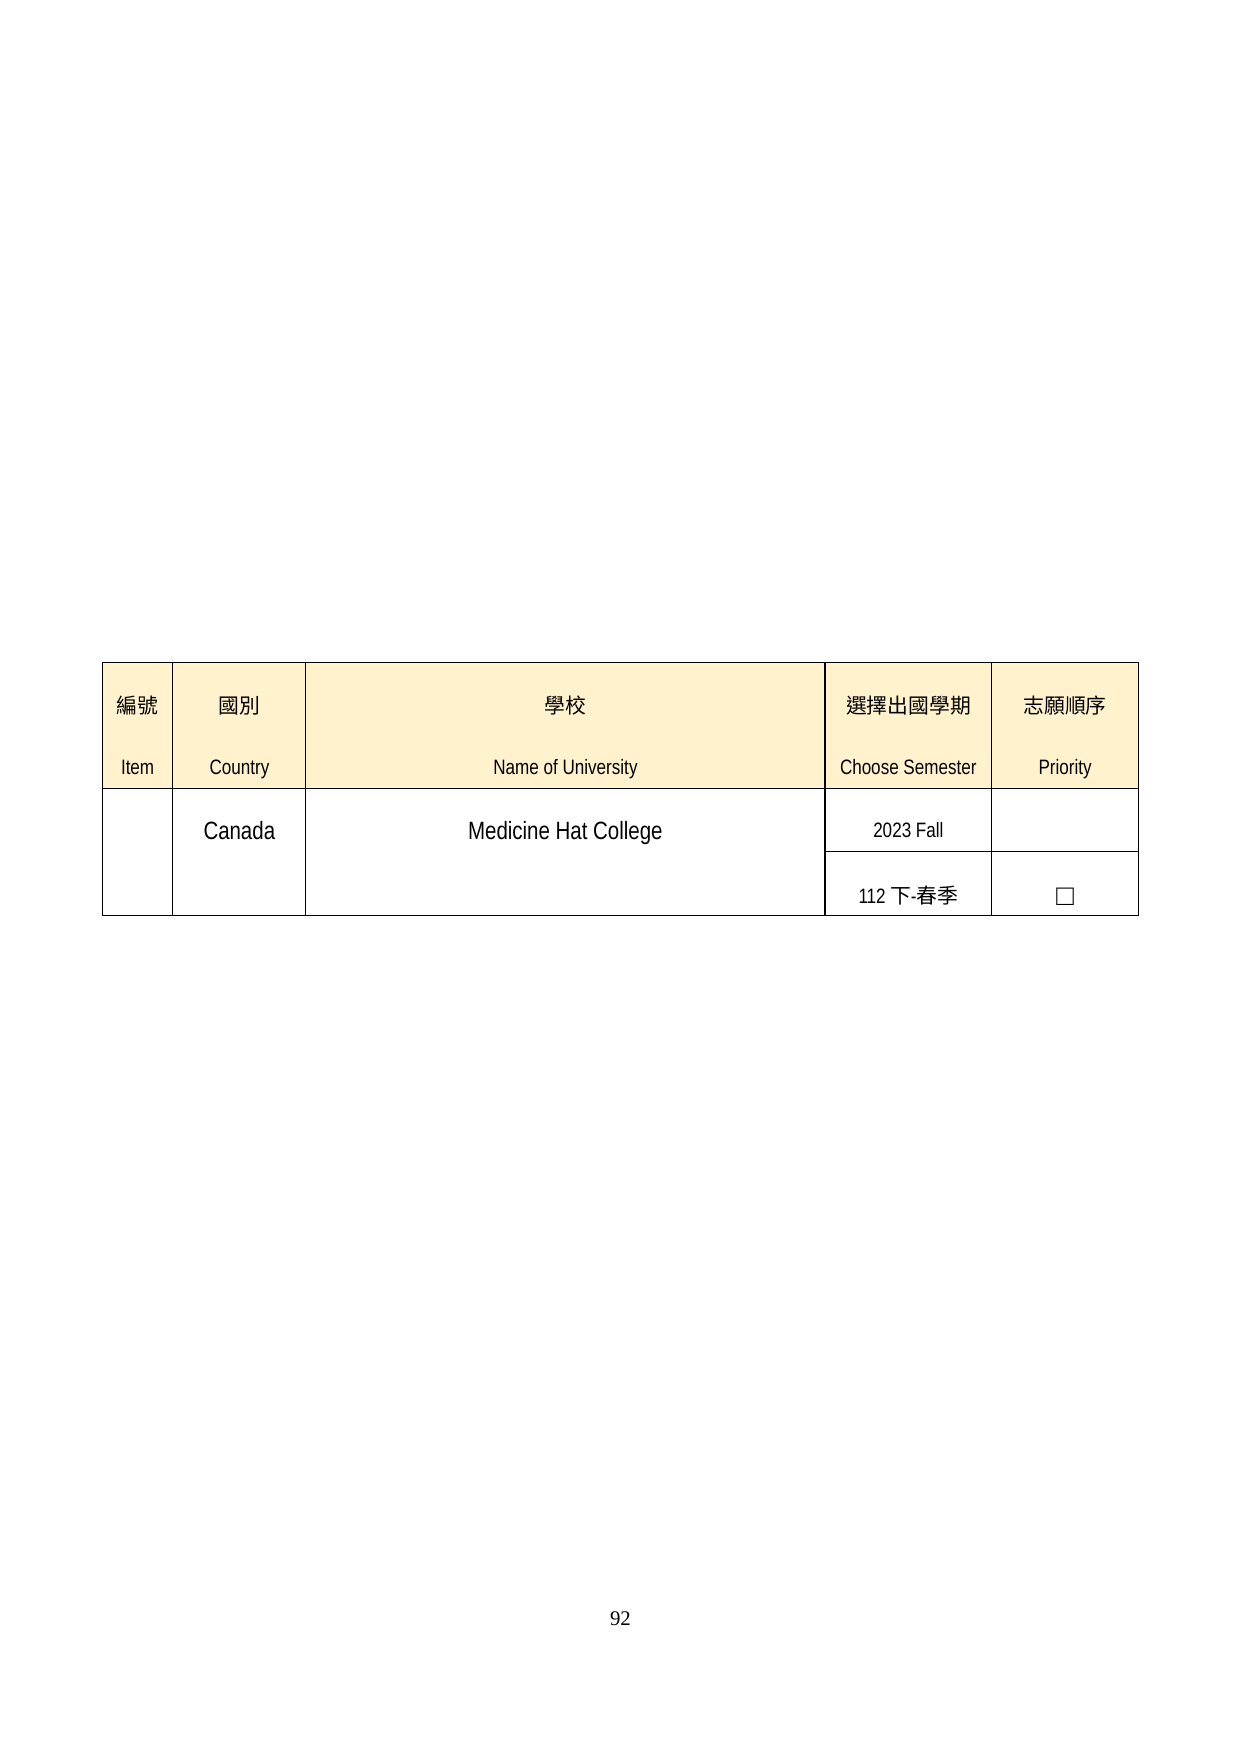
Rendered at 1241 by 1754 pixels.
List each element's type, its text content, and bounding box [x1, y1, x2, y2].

table_cell 2023 Fall [826, 789, 991, 851]
table_header 學校 Name of University [306, 663, 824, 788]
table_header 志願順序 Priority [992, 663, 1138, 788]
table_header 選擇出國學期 Choose Semester [826, 663, 991, 788]
table_cell Canada [173, 789, 305, 915]
table_cell [103, 789, 172, 915]
table_cell [992, 789, 1138, 851]
table_cell □ [992, 852, 1138, 915]
table_cell Medicine Hat College [306, 789, 824, 915]
table_header 編號 Item [103, 663, 172, 788]
table_cell 112下-春季 [826, 852, 991, 915]
table_header 國別 Country [173, 663, 305, 788]
